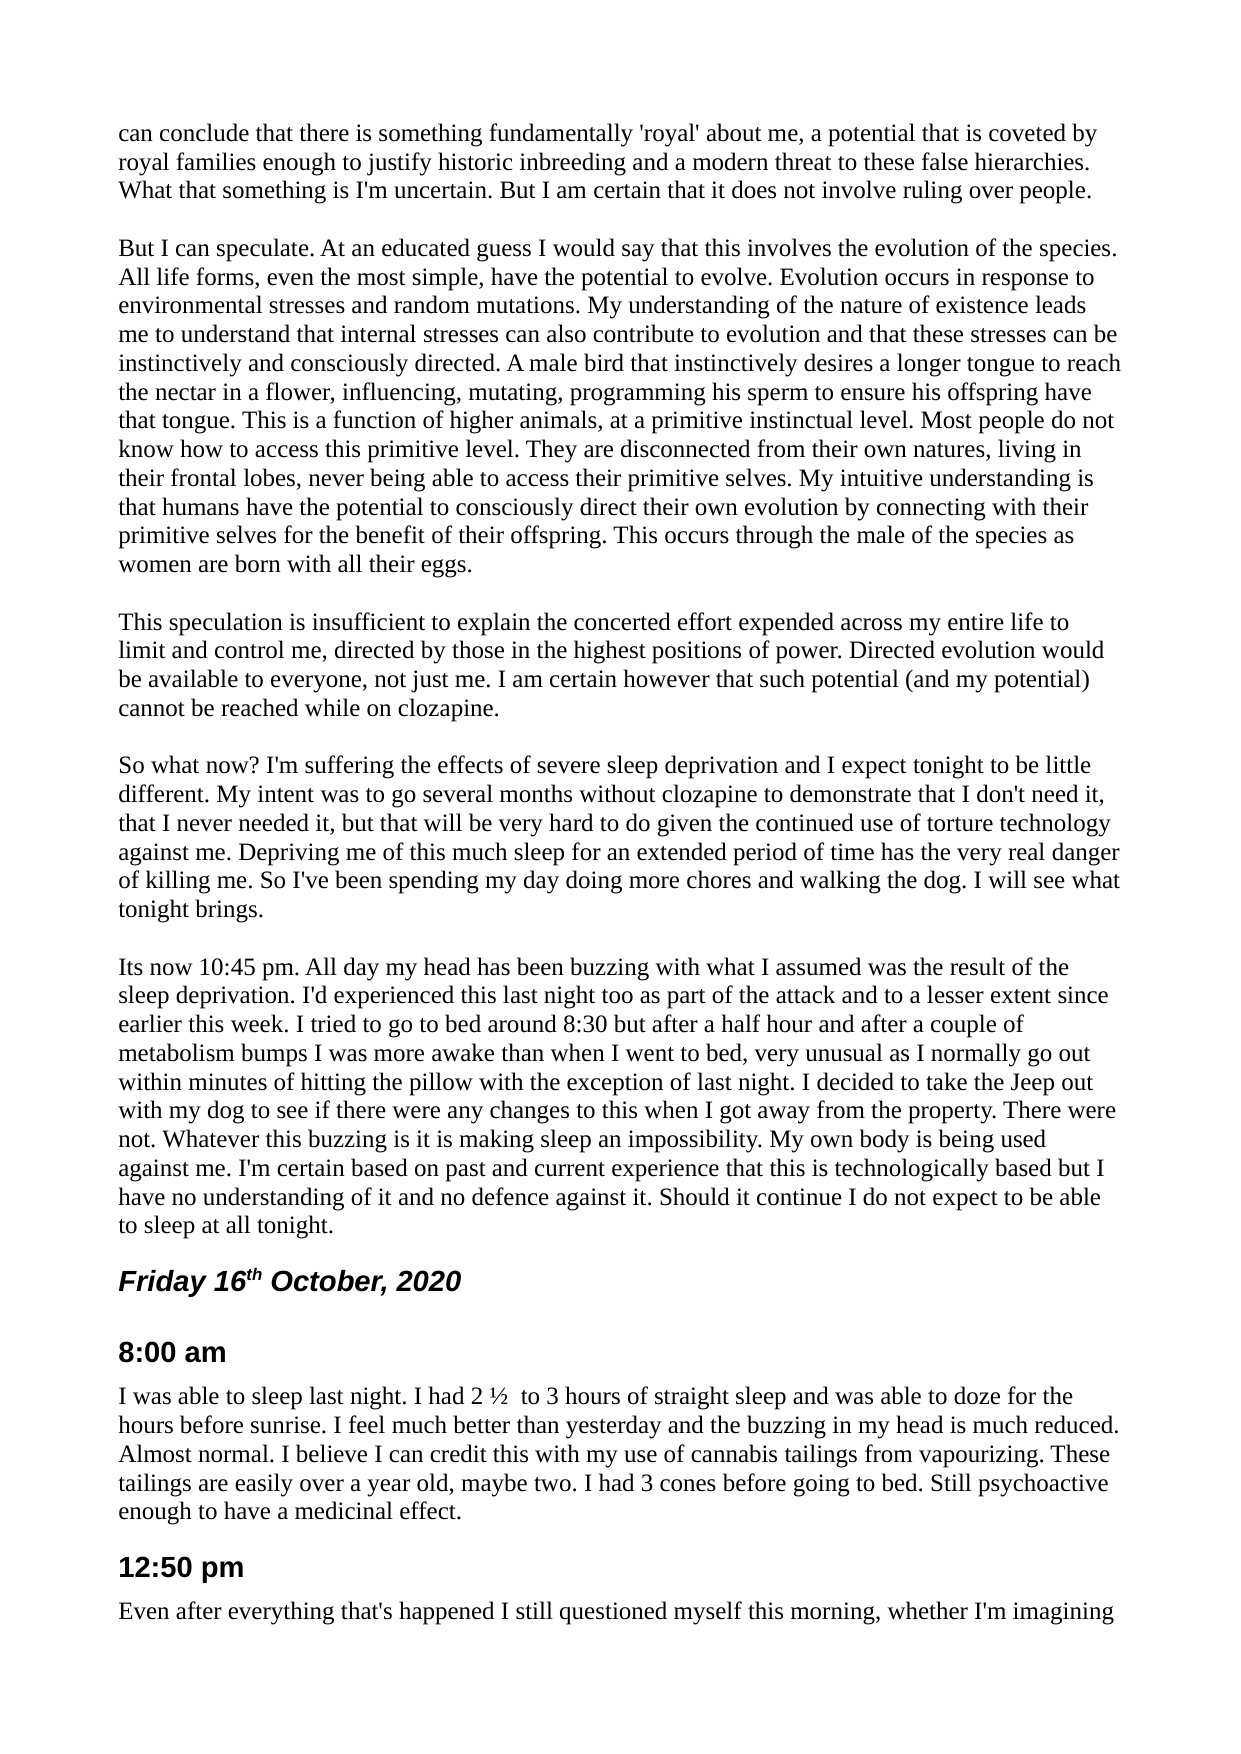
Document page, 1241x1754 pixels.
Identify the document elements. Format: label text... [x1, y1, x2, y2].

subtitle 8:00 am [118, 1335, 1122, 1369]
text This speculation is insufficient to explain the concerted effort expended across my entire life to limit and control me, directed by those in the highest positions of power. Directed evolution would be available to everyone, not just me. I am certain however that such potential (and my potential) cannot be reached while on clozapine. [118, 607, 1122, 722]
subtitle Friday 16th October, 2020 [118, 1264, 1122, 1298]
text So what now? I'm suffering the effects of severe sleep deprivation and I expect tonight to be little different. My intent was to go several months without clozapine to demonstrate that I don't need it, that I never needed it, but that will be very hard to do given the continued use of torture technology against me. Depriving me of this much sleep for an extended period of time has the very real danger of killing me. So I've been spending my day doing more chores and walking the dog. I will see what tonight brings. [118, 751, 1122, 923]
text Even after everything that's happened I still questioned myself this morning, whether I'm imagining [118, 1596, 1122, 1625]
text can conclude that there is something fundamentally 'royal' about me, a potential that is coveted by royal families enough to justify historic inbreeding and a modern threat to these false hierarchies. What that something is I'm uncertain. But I am certain that it does not involve ruling over people. [118, 118, 1122, 204]
text Its now 10:45 pm. All day my head has been buzzing with what I assumed was the result of the sleep deprivation. I'd experienced this last night too as part of the attack and to a lesser extent since earlier this week. I tried to go to bed around 8:30 but after a half hour and after a couple of metabolism bumps I was more awake than when I went to bed, very unusual as I normally go out within minutes of hitting the pillow with the exception of last night. I decided to take the Jeep out with my dog to see if there were any changes to this when I got away from the property. There were not. Whatever this buzzing is it is making sleep an impossibility. My own body is being used against me. I'm certain based on past and current experience that this is technologically based but I have no understanding of it and no defence against it. Should it continue I do not expect to be able to sleep at all tonight. [118, 952, 1122, 1239]
subtitle 12:50 pm [118, 1550, 1122, 1584]
text I was able to sleep last night. I had 2 ½ to 3 hours of straight sleep and was able to doze for the hours before sunrise. I feel much better than yesterday and the buzzing in my head is much reduced. Almost normal. I believe I can credit this with my use of cannabis tailings from vapourizing. These tailings are easily over a year old, maybe two. I had 3 cones before going to bed. Still psychoactive enough to have a medicinal effect. [118, 1381, 1122, 1525]
text But I can speculate. At an educated guess I would say that this involves the evolution of the species. All life forms, even the most simple, have the potential to evolve. Evolution occurs in response to environmental stresses and random mutations. My understanding of the nature of existence leads me to understand that internal stresses can also contribute to evolution and that these stresses can be instinctively and consciously directed. A male bird that instinctively desires a longer tongue to reach the nectar in a flower, influencing, mutating, programming his sperm to ensure his offspring have that tongue. This is a function of higher animals, at a primitive instinctual level. Most people do not know how to access this primitive level. They are disconnected from their own natures, living in their frontal lobes, never being able to access their primitive selves. My intuitive understanding is that humans have the potential to consciously direct their own evolution by connecting with their primitive selves for the benefit of their offspring. This occurs through the male of the species as women are born with all their eggs. [118, 233, 1122, 578]
